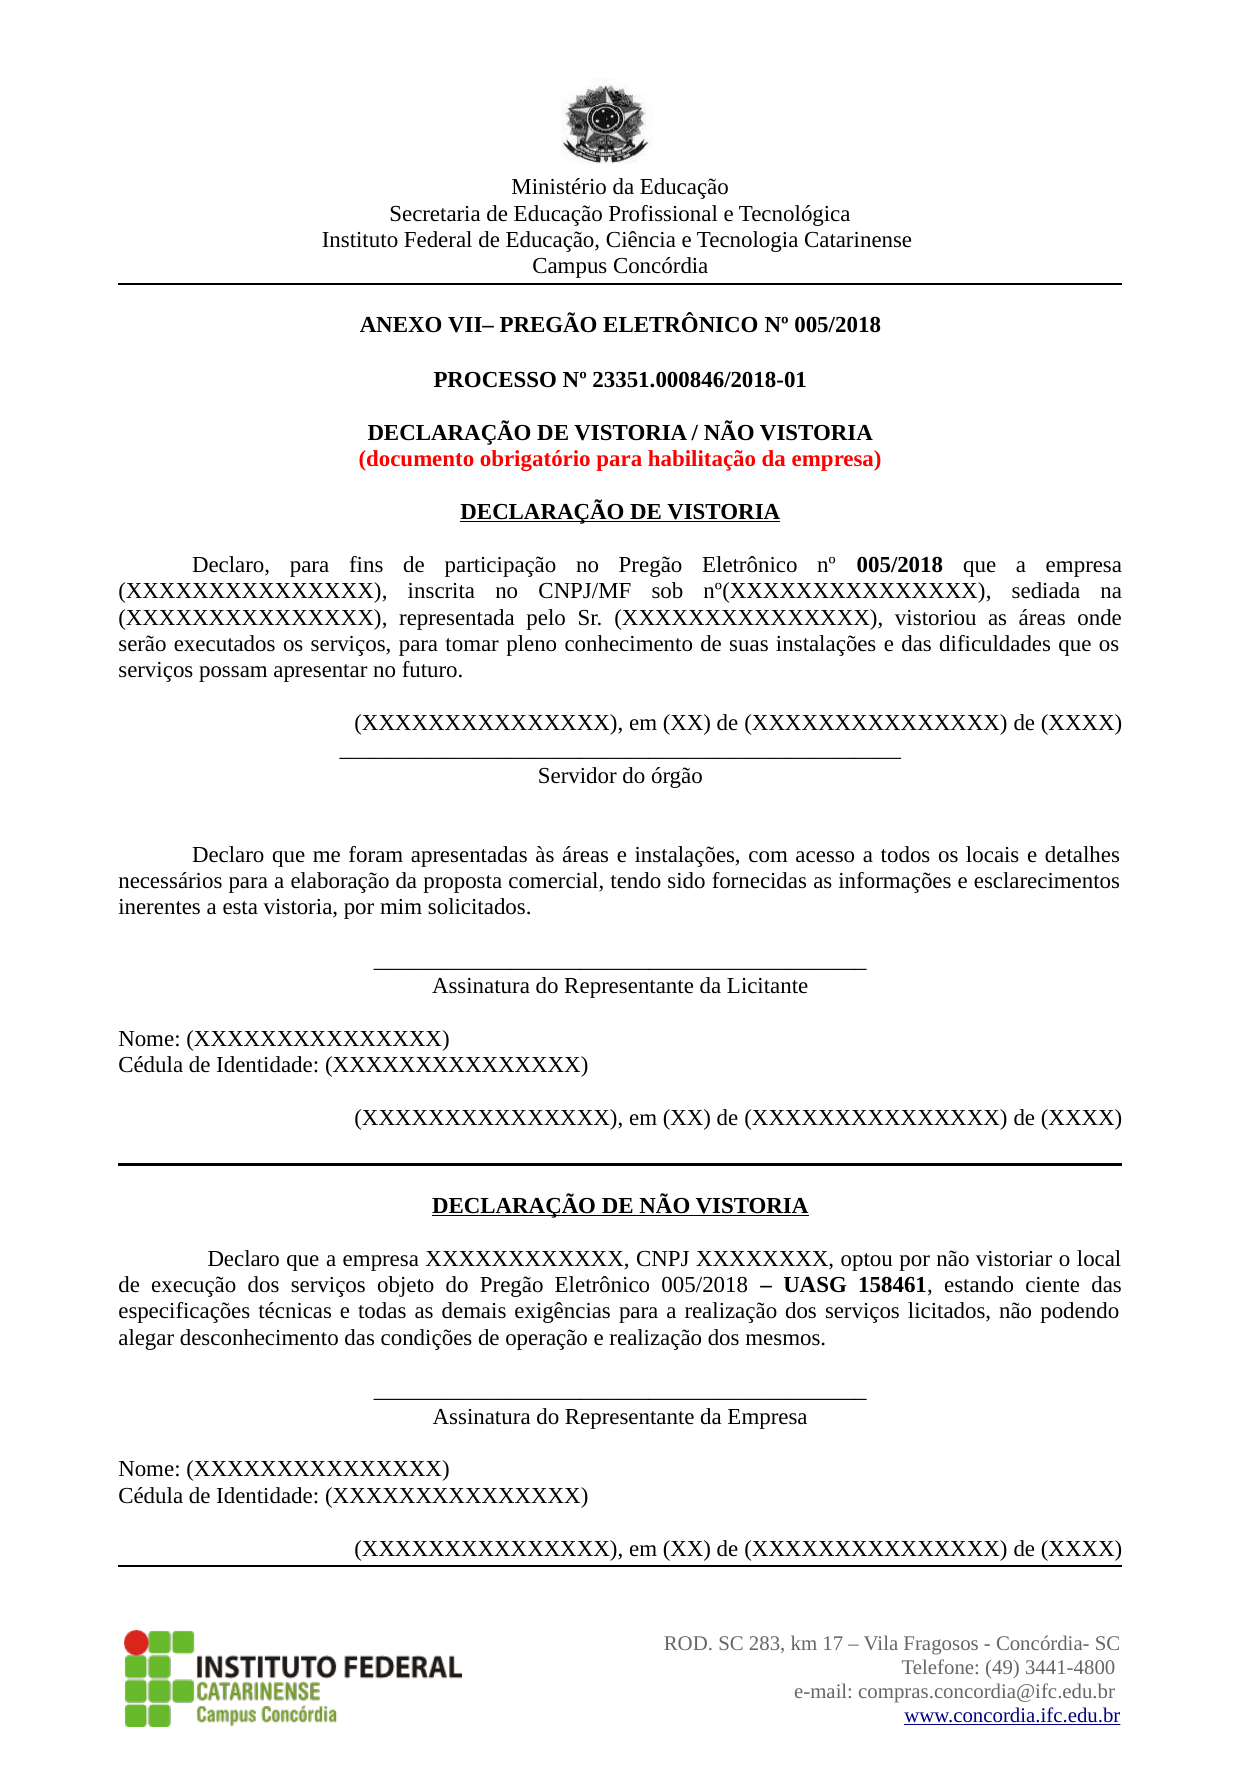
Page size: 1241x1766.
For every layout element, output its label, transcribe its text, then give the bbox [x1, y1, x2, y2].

text (XXXXXXXXXXXXXXX), em (XX) de (XXXXXXXXXXXXXXX) de (XXXX) [118, 1104, 1122, 1163]
text DECLARAÇÃO DE NÃO VISTORIA [118, 1192, 1122, 1218]
text Assinatura do Representante da Licitante [118, 972, 1122, 999]
text Nome: (XXXXXXXXXXXXXXX) [118, 1456, 1122, 1482]
text (XXXXXXXXXXXXXXX), em (XX) de (XXXXXXXXXXXXXXX) de (XXXX) [118, 709, 1122, 735]
text _________________________________________________ [118, 735, 1122, 762]
text Assinatura do Representante da Empresa [118, 1403, 1122, 1429]
text ANEXO VII– PREGÃO ELETRÔNICO Nº 005/2018 [118, 311, 1122, 338]
text Nome: (XXXXXXXXXXXXXXX) [118, 1025, 1122, 1052]
text Cédula de Identidade: (XXXXXXXXXXXXXXX) [118, 1482, 1122, 1508]
text ___________________________________________ [118, 946, 1122, 972]
subtitle DECLARAÇÃO DE VISTORIA / NÃO VISTORIA [118, 419, 1122, 445]
text PROCESSO Nº 23351.000846/2018-01 [118, 366, 1122, 393]
text Declaro, para fins de participação no Pregão Eletrônico nº 005/2018 que a empresa (XXXXXXXXXXXXXXX), inscrita no CNPJ/MF sob nº(XXXXXXXXXXXXXXX), sediada na (XXXXXXXXXXXXXXX), representada pelo Sr. (XXXXXXXXXXXXXXX), vistoriou as áreas onde serão executados os serviços, para tomar pleno conhecimento de suas instalações e das dificuldades que os serviços possam apresentar no futuro. [118, 551, 1122, 683]
text ___________________________________________ [118, 1376, 1122, 1403]
text (documento obrigatório para habilitação da empresa) [118, 445, 1122, 472]
text Declaro que a empresa XXXXXXXXXXXX, CNPJ XXXXXXXX, optou por não vistoriar o local de execução dos serviços objeto do Pregão Eletrônico 005/2018 – UASG 158461, estando ciente das especificações técnicas e todas as demais exigências para a realização dos serviços licitados, não podendo alegar desconhecimento das condições de operação e realização dos mesmos. [118, 1245, 1122, 1350]
text DECLARAÇÃO DE VISTORIA [118, 498, 1122, 524]
text Servidor do órgão [118, 762, 1122, 788]
text Cédula de Identidade: (XXXXXXXXXXXXXXX) [118, 1052, 1122, 1078]
picture [124, 1630, 462, 1727]
text (XXXXXXXXXXXXXXX), em (XX) de (XXXXXXXXXXXXXXX) de (XXXX) [118, 1534, 1122, 1565]
text Declaro que me foram apresentadas às áreas e instalações, com acesso a todos os locais e detalhes necessários para a elaboração da proposta comercial, tendo sido fornecidas as informações e esclarecimentos inerentes a esta vistoria, por mim solicitados. [118, 841, 1122, 920]
